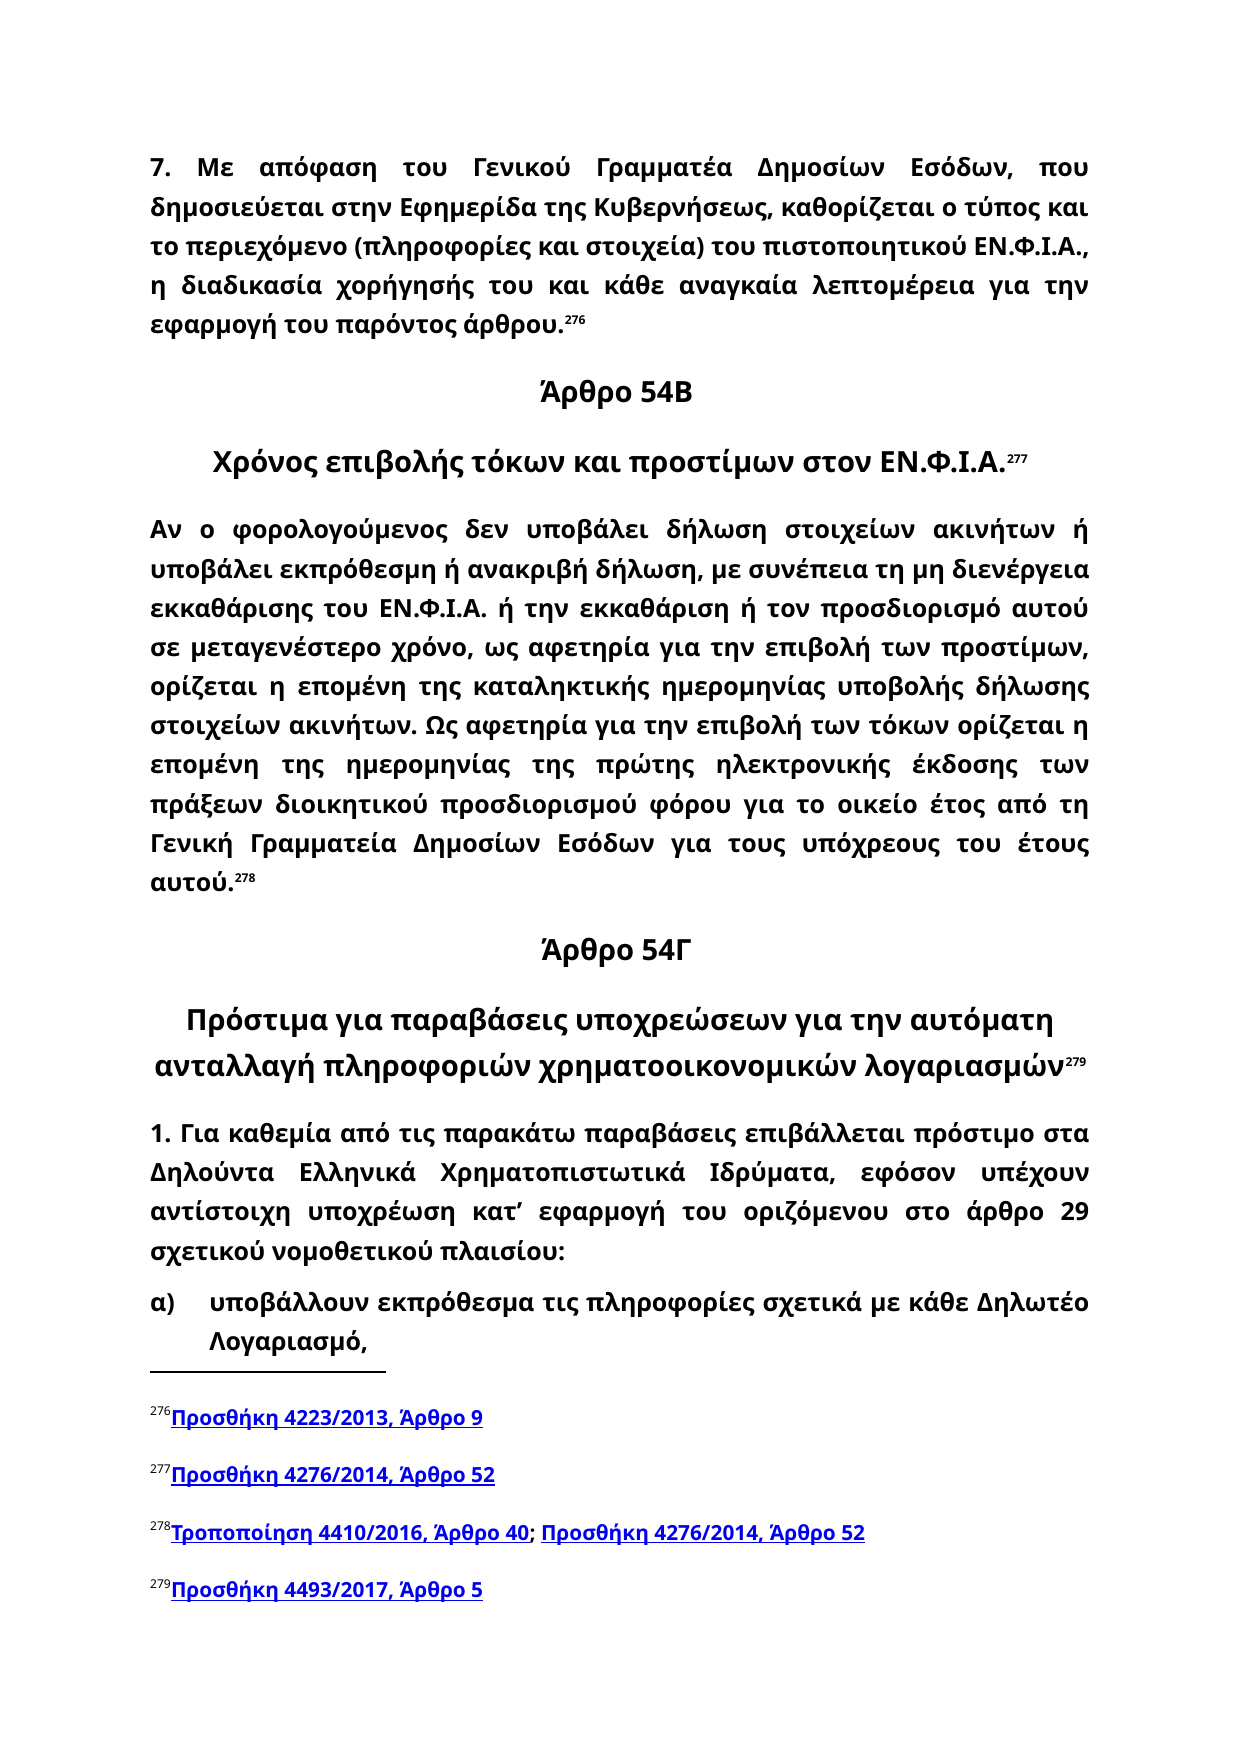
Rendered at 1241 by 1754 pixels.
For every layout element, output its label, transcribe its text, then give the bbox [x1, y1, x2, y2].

text 7. Με απόφαση του Γενικού Γραμματέα Δημοσίων Εσόδων, που δημοσιεύεται στην Εφημερίδα της Κυβερνήσεως, καθορίζεται ο τύπος και το περιεχόμενο (πληροφορίες και στοιχεία) του πιστοποιητικού ΕΝ.Φ.Ι.Α., η διαδικασία χορήγησής του και κάθε αναγκαία λεπτομέρεια για την εφαρμογή του παρόντος άρθρου. [150, 150, 1090, 341]
text Τροποποίηση 4410/2016, Άρθρο 40; Προσθήκη 4276/2014, Άρθρο 52 [150, 1518, 1090, 1546]
subtitle Πρόστιμα για παραβάσεις υποχρεώσεων για την αυτόματη ανταλλαγή πληροφοριών χρηματοοικονομικών λογαριασμών [150, 999, 1090, 1085]
subtitle Άρθρο 54B [150, 371, 1090, 411]
text Αν ο φορολογούμενος δεν υποβάλει δήλωση στοιχείων ακινήτων ή υποβάλει εκπρόθεσμη ή ανακριβή δήλωση, με συνέπεια τη μη διενέργεια εκκαθάρισης του ΕΝ.Φ.Ι.Α. ή την εκκαθάριση ή τον προσδιορισμό αυτού σε μεταγενέστερο χρόνο, ως αφετηρία για την επιβολή των προστίμων, ορίζεται η επομένη της καταληκτικής ημερομηνίας υποβολής δήλωσης στοιχείων ακινήτων. Ως αφετηρία για την επιβολή των τόκων ορίζεται η επομένη της ημερομηνίας της πρώτης ηλεκτρονικής έκδοσης των πράξεων διοικητικού προσδιορισμού φόρου για το οικείο έτος από τη Γενική Γραμματεία Δημοσίων Εσόδων για τους υπόχρεους του έτους αυτού. [150, 512, 1090, 899]
text Προσθήκη 4276/2014, Άρθρο 52 [150, 1460, 1090, 1489]
list α) υποβάλλουν εκπρόθεσμα τις πληροφορίες σχετικά με κάθε Δηλωτέο Λογαριασμό, [150, 1285, 1090, 1358]
subtitle Χρόνος επιβολής τόκων και προστίμων στον ΕΝ.Φ.Ι.Α. [150, 441, 1090, 481]
subtitle Άρθρο 54Γ [150, 929, 1090, 968]
text Προσθήκη 4493/2017, Άρθρο 5 [150, 1576, 1090, 1604]
text 1. Για καθεμία από τις παρακάτω παραβάσεις επιβάλλεται πρόστιμο στα Δηλούντα Ελληνικά Χρηματοπιστωτικά Ιδρύματα, εφόσον υπέχουν αντίστοιχη υποχρέωση κατ’ εφαρμογή του οριζόμενου στο άρθρο 29 σχετικού νομοθετικού πλαισίου: [150, 1116, 1090, 1267]
text Προσθήκη 4223/2013, Άρθρο 9 [150, 1403, 1090, 1431]
